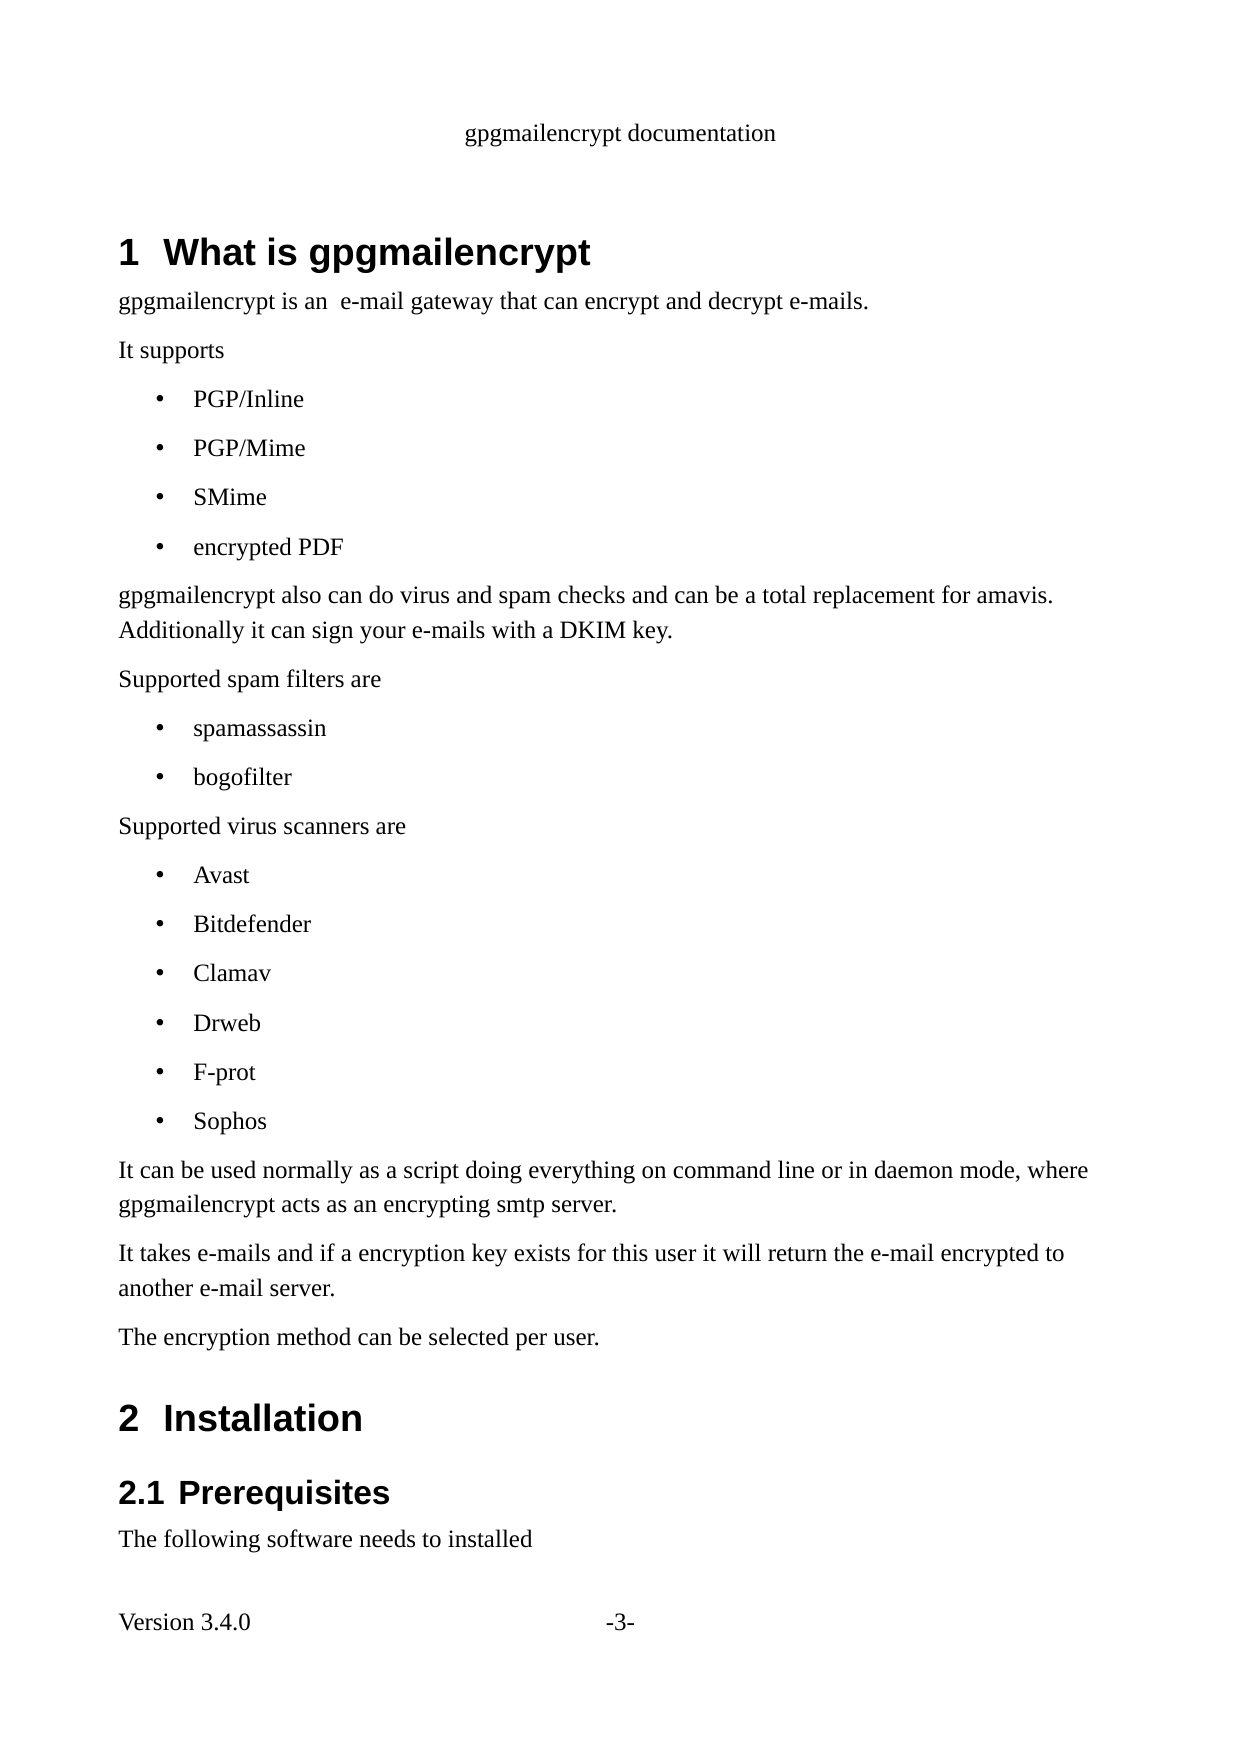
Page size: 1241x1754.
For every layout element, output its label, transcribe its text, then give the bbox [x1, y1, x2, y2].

subtitle What is gpgmailencrypt [118, 230, 1122, 274]
list SMime [156, 482, 1122, 511]
list Drweb [156, 1008, 1122, 1036]
list Avast [156, 860, 1122, 889]
text gpgmailencrypt also can do virus and spam checks and can be a total replacement for amavis. Additionally it can sign your e-mails with a DKIM key. [118, 581, 1122, 644]
text It supports [118, 335, 1122, 364]
subtitle Prerequisites [118, 1473, 1122, 1512]
list spamassassin [156, 713, 1122, 742]
list F-prot [156, 1057, 1122, 1085]
text gpgmailencrypt is an e-mail gateway that can encrypt and decrypt e-mails. [118, 286, 1122, 315]
list bogofilter [156, 762, 1122, 791]
list encrypted PDF [156, 532, 1122, 560]
list PGP/Mime [156, 433, 1122, 462]
text Supported spam filters are [118, 664, 1122, 693]
list PGP/Inline [156, 384, 1122, 413]
text It takes e-mails and if a encryption key exists for this user it will return the e-mail encrypted to another e-mail server. [118, 1238, 1122, 1302]
list Sophos [156, 1106, 1122, 1134]
list Bitdefender [156, 909, 1122, 938]
text The encryption method can be selected per user. [118, 1322, 1122, 1351]
list Clamav [156, 958, 1122, 987]
subtitle Installation [118, 1396, 1122, 1439]
text The following software needs to installed [118, 1524, 1122, 1553]
text It can be used normally as a script doing everything on command line or in daemon mode, where gpgmailencrypt acts as an encrypting smtp server. [118, 1155, 1122, 1218]
text Supported virus scanners are [118, 811, 1122, 840]
